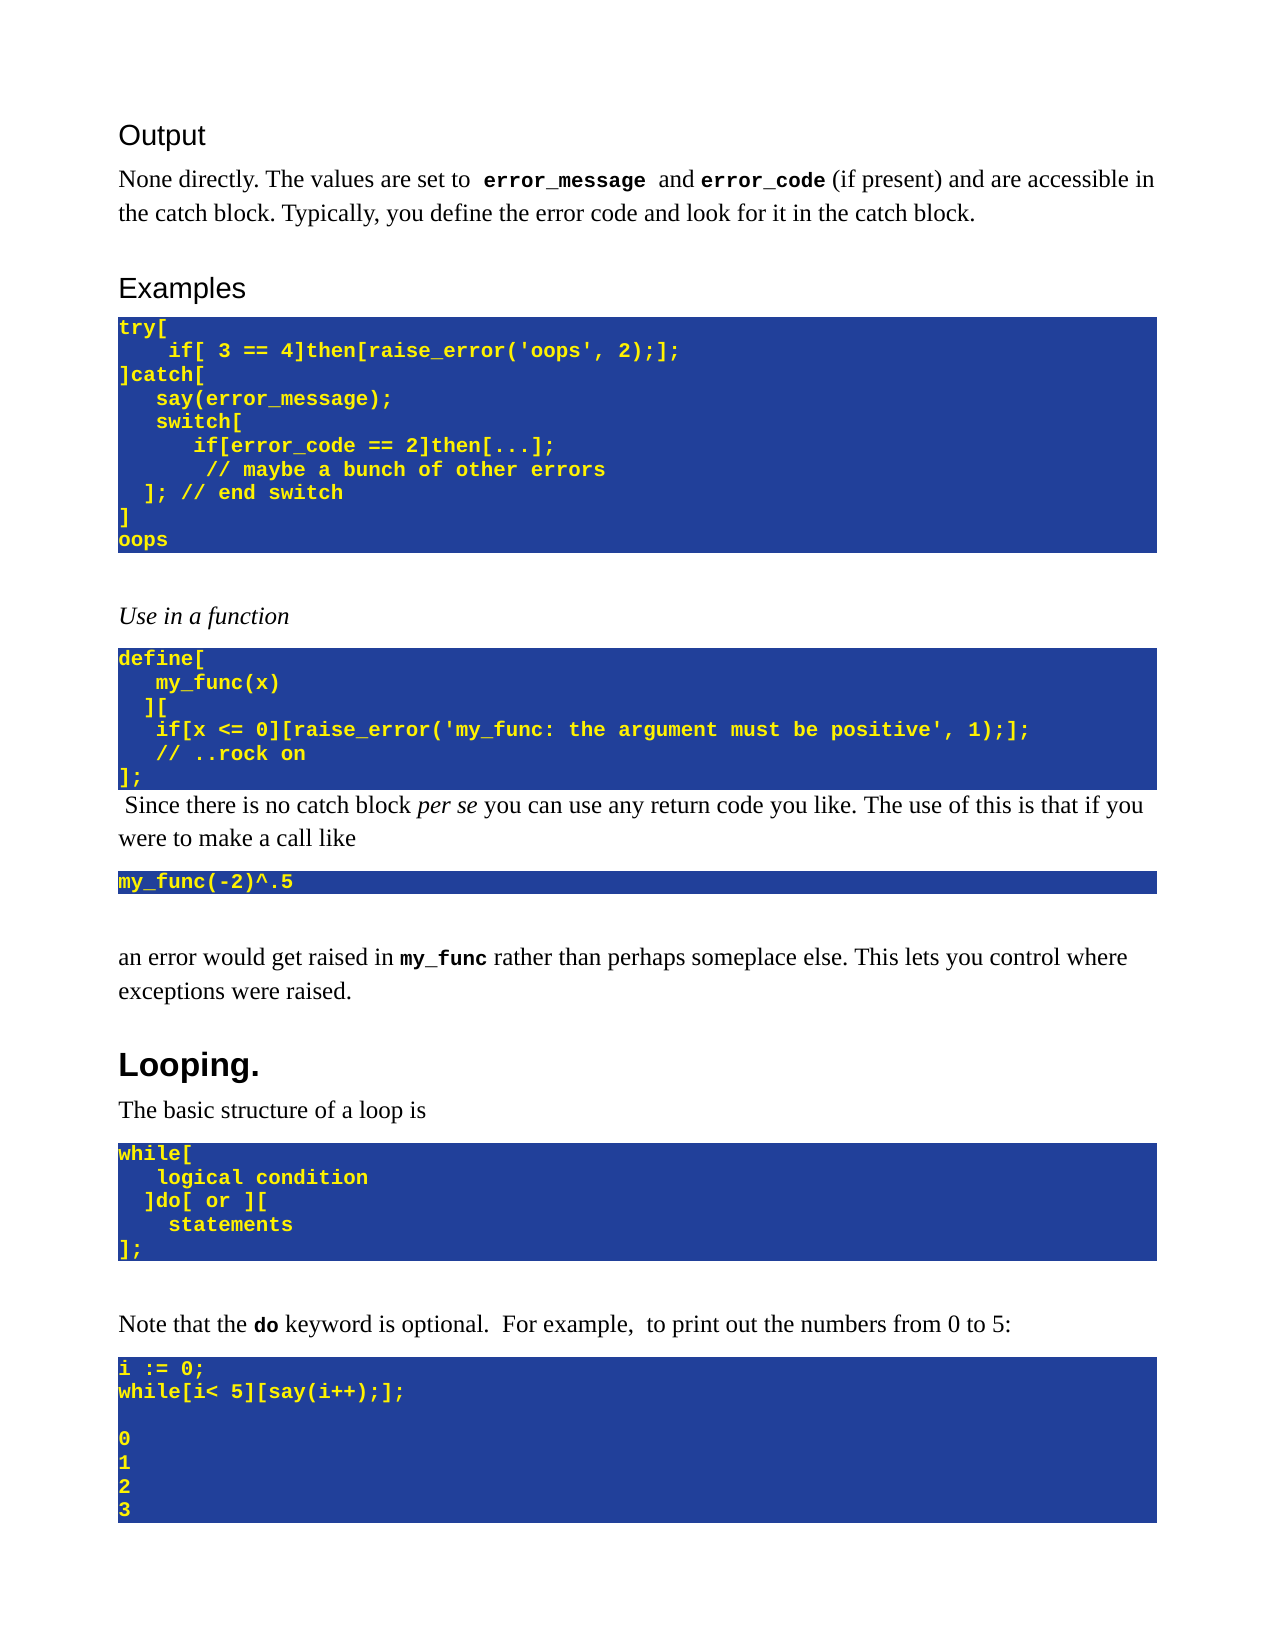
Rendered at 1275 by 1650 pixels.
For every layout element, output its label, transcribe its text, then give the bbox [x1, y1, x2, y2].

text None directly. The values are set to error_message and error_code (if present) and are accessible in the catch block. Typically, you define the error code and look for it in the catch block. [118, 164, 1157, 227]
text if[ 3 == 4]then[raise_error('oops', 2);]; [118, 340, 1157, 364]
text // maybe a bunch of other errors [118, 458, 1157, 482]
text while[i< 5][say(i++);]; [118, 1381, 1157, 1405]
text logical condition [118, 1167, 1157, 1190]
text The basic structure of a loop is [118, 1096, 1157, 1124]
text // ..rock on [118, 743, 1157, 767]
text my_func(x) [118, 672, 1157, 696]
text ] [118, 506, 1157, 529]
subtitle Looping. [118, 1044, 1157, 1083]
text an error would get raised in my_func rather than perhaps someplace else. This lets you control where exceptions were raised. [118, 942, 1157, 1005]
text 3 [118, 1499, 1157, 1523]
text define[ [118, 648, 1157, 672]
text ]do[ or ][ [118, 1190, 1157, 1214]
text try[ [118, 317, 1157, 340]
text say(error_message); [118, 388, 1157, 411]
text 1 [118, 1452, 1157, 1476]
text i := 0; [118, 1357, 1157, 1381]
subtitle Output [118, 118, 1157, 152]
text my_func(-2)^.5 [118, 871, 1157, 894]
text 0 [118, 1428, 1157, 1452]
text if[error_code == 2]then[...]; [118, 435, 1157, 458]
text 2 [118, 1476, 1157, 1499]
text Since there is no catch block per se you can use any return code you like. The use of this is that if you were to make a call like [118, 790, 1157, 852]
text ]; [118, 1238, 1157, 1261]
text ]; // end switch [118, 482, 1157, 506]
text Use in a function [118, 601, 1157, 629]
text ][ [118, 696, 1157, 719]
subtitle Examples [118, 271, 1157, 304]
text oops [118, 529, 1157, 553]
text ]catch[ [118, 364, 1157, 388]
text if[x <= 0][raise_error('my_func: the argument must be positive', 1);]; [118, 719, 1157, 743]
text statements [118, 1214, 1157, 1238]
text while[ [118, 1143, 1157, 1167]
text ]; [118, 767, 1157, 790]
text Note that the do keyword is optional. For example, to print out the numbers from 0 to 5: [118, 1309, 1157, 1338]
text switch[ [118, 411, 1157, 435]
